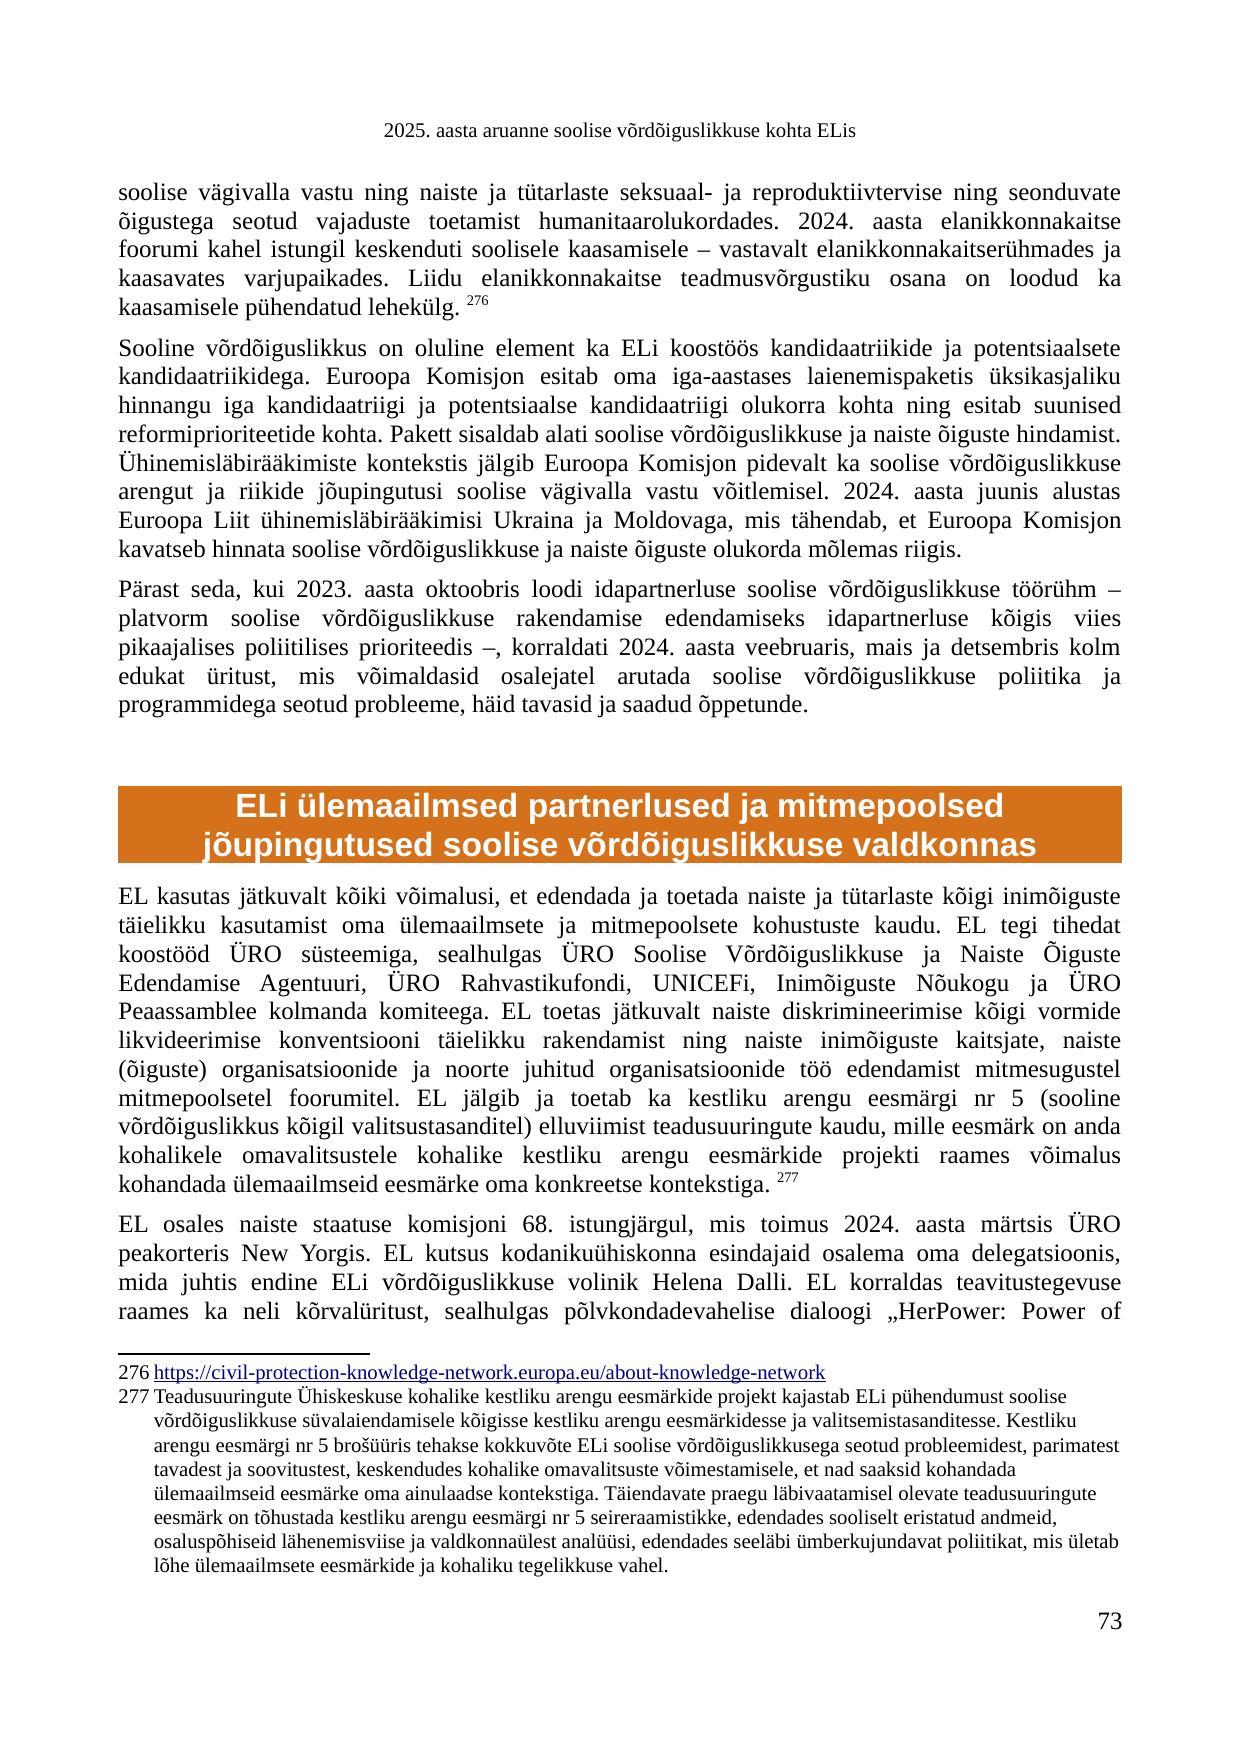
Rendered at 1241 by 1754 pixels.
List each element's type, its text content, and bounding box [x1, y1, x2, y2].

text Teadusuuringute Ühiskeskuse kohalike kestliku arengu eesmärkide projekt kajastab ELi pühendumust soolise võrdõiguslikkuse süvalaiendamisele kõigisse kestliku arengu eesmärkidesse ja valitsemistasanditesse. Kestliku arengu eesmärgi nr 5 brošüüris tehakse kokkuvõte ELi soolise võrdõiguslikkusega seotud probleemidest, parimatest tavadest ja soovitustest, keskendudes kohalike omavalitsuste võimestamisele, et nad saaksid kohandada ülemaailmseid eesmärke oma ainulaadse kontekstiga. Täiendavate praegu läbivaatamisel olevate teadusuuringute eesmärk on tõhustada kestliku arengu eesmärgi nr 5 seireraamistikke, edendades sooliselt eristatud andmeid, osaluspõhiseid lähenemisviise ja valdkonnaülest analüüsi, edendades seeläbi ümberkujundavat poliitikat, mis ületab lõhe ülemaailmsete eesmärkide ja kohaliku tegelikkuse vahel. [118, 1384, 1122, 1577]
text https://civil-protection-knowledge-network.europa.eu/about-knowledge-network [118, 1360, 1122, 1384]
text Sooline võrdõiguslikkus on oluline element ka ELi koostöös kandidaatriikide ja potentsiaalsete kandidaatriikidega. Euroopa Komisjon esitab oma iga-aastases laienemispaketis üksikasjaliku hinnangu iga kandidaatriigi ja potentsiaalse kandidaatriigi olukorra kohta ning esitab suunised reformiprioriteetide kohta. Pakett sisaldab alati soolise võrdõiguslikkuse ja naiste õiguste hindamist. Ühinemisläbirääkimiste kontekstis jälgib Euroopa Komisjon pidevalt ka soolise võrdõiguslikkuse arengut ja riikide jõupingutusi soolise vägivalla vastu võitlemisel. 2024. aasta juunis alustas Euroopa Liit ühinemisläbirääkimisi Ukraina ja Moldovaga, mis tähendab, et Euroopa Komisjon kavatseb hinnata soolise võrdõiguslikkuse ja naiste õiguste olukorda mõlemas riigis. [118, 333, 1122, 563]
text EL kasutas jätkuvalt kõiki võimalusi, et edendada ja toetada naiste ja tütarlaste kõigi inimõiguste täielikku kasutamist oma ülemaailmsete ja mitmepoolsete kohustuste kaudu. EL tegi tihedat koostööd ÜRO süsteemiga, sealhulgas ÜRO Soolise Võrdõiguslikkuse ja Naiste Õiguste Edendamise Agentuuri, ÜRO Rahvastikufondi, UNICEFi, Inimõiguste Nõukogu ja ÜRO Peaassamblee kolmanda komiteega. EL toetas jätkuvalt naiste diskrimineerimise kõigi vormide likvideerimise konventsiooni täielikku rakendamist ning naiste inimõiguste kaitsjate, naiste (õiguste) organisatsioonide ja noorte juhitud organisatsioonide töö edendamist mitmesugustel mitmepoolsetel foorumitel. EL jälgib ja toetab ka kestliku arengu eesmärgi nr 5 (sooline võrdõiguslikkus kõigil valitsustasanditel) elluviimist teadusuuringute kaudu, mille eesmärk on anda kohalikele omavalitsustele kohalike kestliku arengu eesmärkide projekti raames võimalus kohandada ülemaailmseid eesmärke oma konkreetse kontekstiga. [118, 881, 1122, 1198]
subtitle ELi ülemaailmsed partnerlused ja mitmepoolsed jõupingutused soolise võrdõiguslikkuse valdkonnas [118, 786, 1122, 863]
text EL osales naiste staatuse komisjoni 68. istungjärgul, mis toimus 2024. aasta märtsis ÜRO peakorteris New Yorgis. EL kutsus kodanikuühiskonna esindajaid osalema oma delegatsioonis, mida juhtis endine ELi võrdõiguslikkuse volinik Helena Dalli. EL korraldas teavitustegevuse raames ka neli kõrvalüritust, sealhulgas põlvkondadevahelise dialoogi „HerPower: Power of [118, 1209, 1122, 1324]
text soolise vägivalla vastu ning naiste ja tütarlaste seksuaal- ja reproduktiivtervise ning seonduvate õigustega seotud vajaduste toetamist humanitaarolukordades. 2024. aasta elanikkonnakaitse foorumi kahel istungil keskenduti soolisele kaasamisele – vastavalt elanikkonnakaitserühmades ja kaasavates varjupaikades. Liidu elanikkonnakaitse teadmusvõrgustiku osana on loodud ka kaasamisele pühendatud lehekülg. [118, 177, 1122, 321]
text Pärast seda, kui 2023. aasta oktoobris loodi idapartnerluse soolise võrdõiguslikkuse töörühm – platvorm soolise võrdõiguslikkuse rakendamise edendamiseks idapartnerluse kõigis viies pikaajalises poliitilises prioriteedis –, korraldati 2024. aasta veebruaris, mais ja detsembris kolm edukat üritust, mis võimaldasid osalejatel arutada soolise võrdõiguslikkuse poliitika ja programmidega seotud probleeme, häid tavasid ja saadud õppetunde. [118, 574, 1122, 718]
